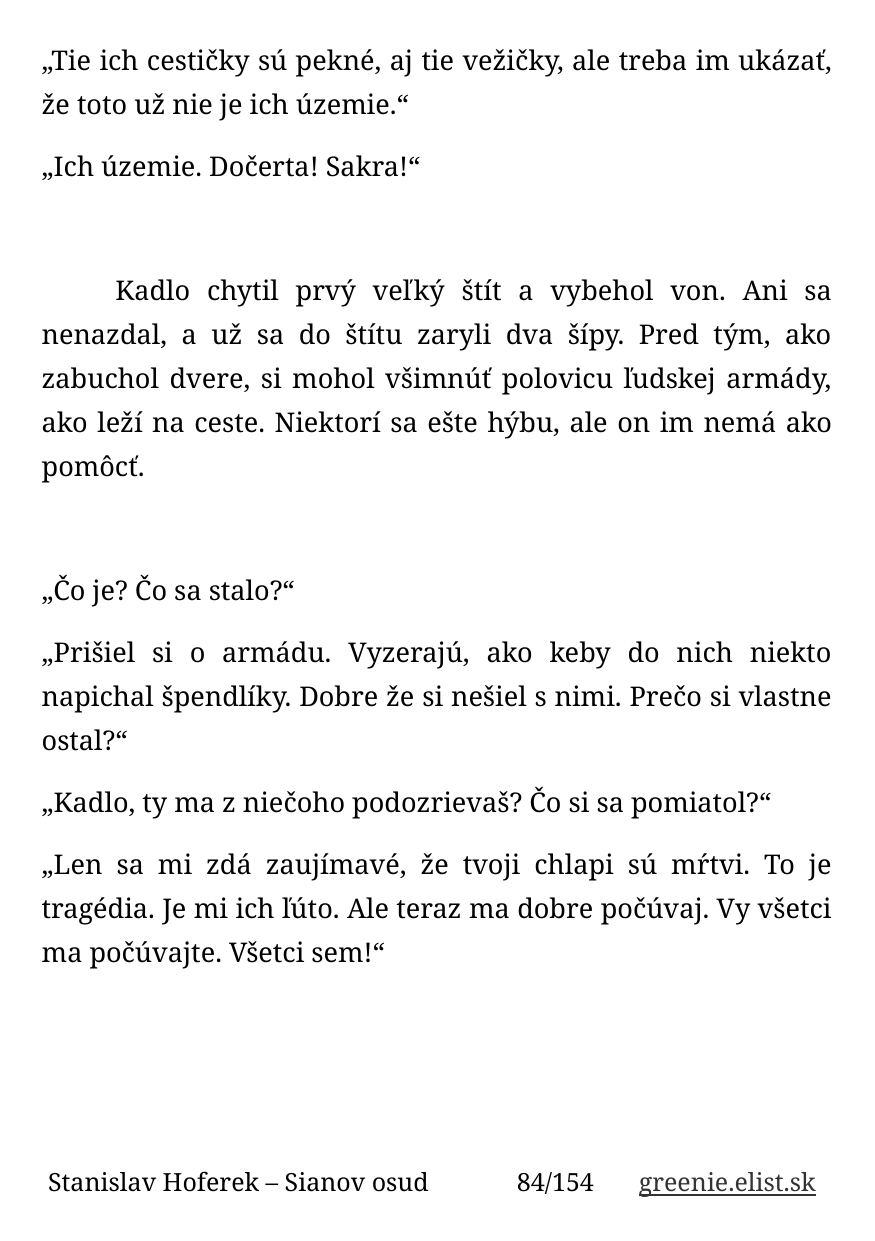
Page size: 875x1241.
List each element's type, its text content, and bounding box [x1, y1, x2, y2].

text „Čo je? Čo sa stalo?“ [41, 572, 833, 608]
text „Prišiel si o armádu. Vyzerajú, ako keby do nich niekto napichal špendlíky. Dobre že si nešiel s nimi. Prečo si vlastne ostal?“ [41, 633, 833, 759]
text „Kadlo, ty ma z niečoho podozrievaš? Čo si sa pomiatol?“ [41, 784, 833, 821]
text Kadlo chytil prvý veľký štít a vybehol von. Ani sa nenazdal, a už sa do štítu zaryli dva šípy. Pred tým, ako zabuchol dvere, si mohol všimnúť polovicu ľudskej armády, ako leží na ceste. Niektorí sa ešte hýbu, ale on im nemá ako pomôcť. [41, 271, 833, 485]
text „Tie ich cestičky sú pekné, aj tie vežičky, ale treba im ukázať, že toto už nie je ich územie.“ [41, 41, 833, 122]
text „Ich územie. Dočerta! Sakra!“ [41, 147, 833, 184]
text „Len sa mi zdá zaujímavé, že tvoji chlapi sú mŕtvi. To je tragédia. Je mi ich ľúto. Ale teraz ma dobre počúvaj. Vy všetci ma počúvajte. Všetci sem!“ [41, 846, 833, 971]
